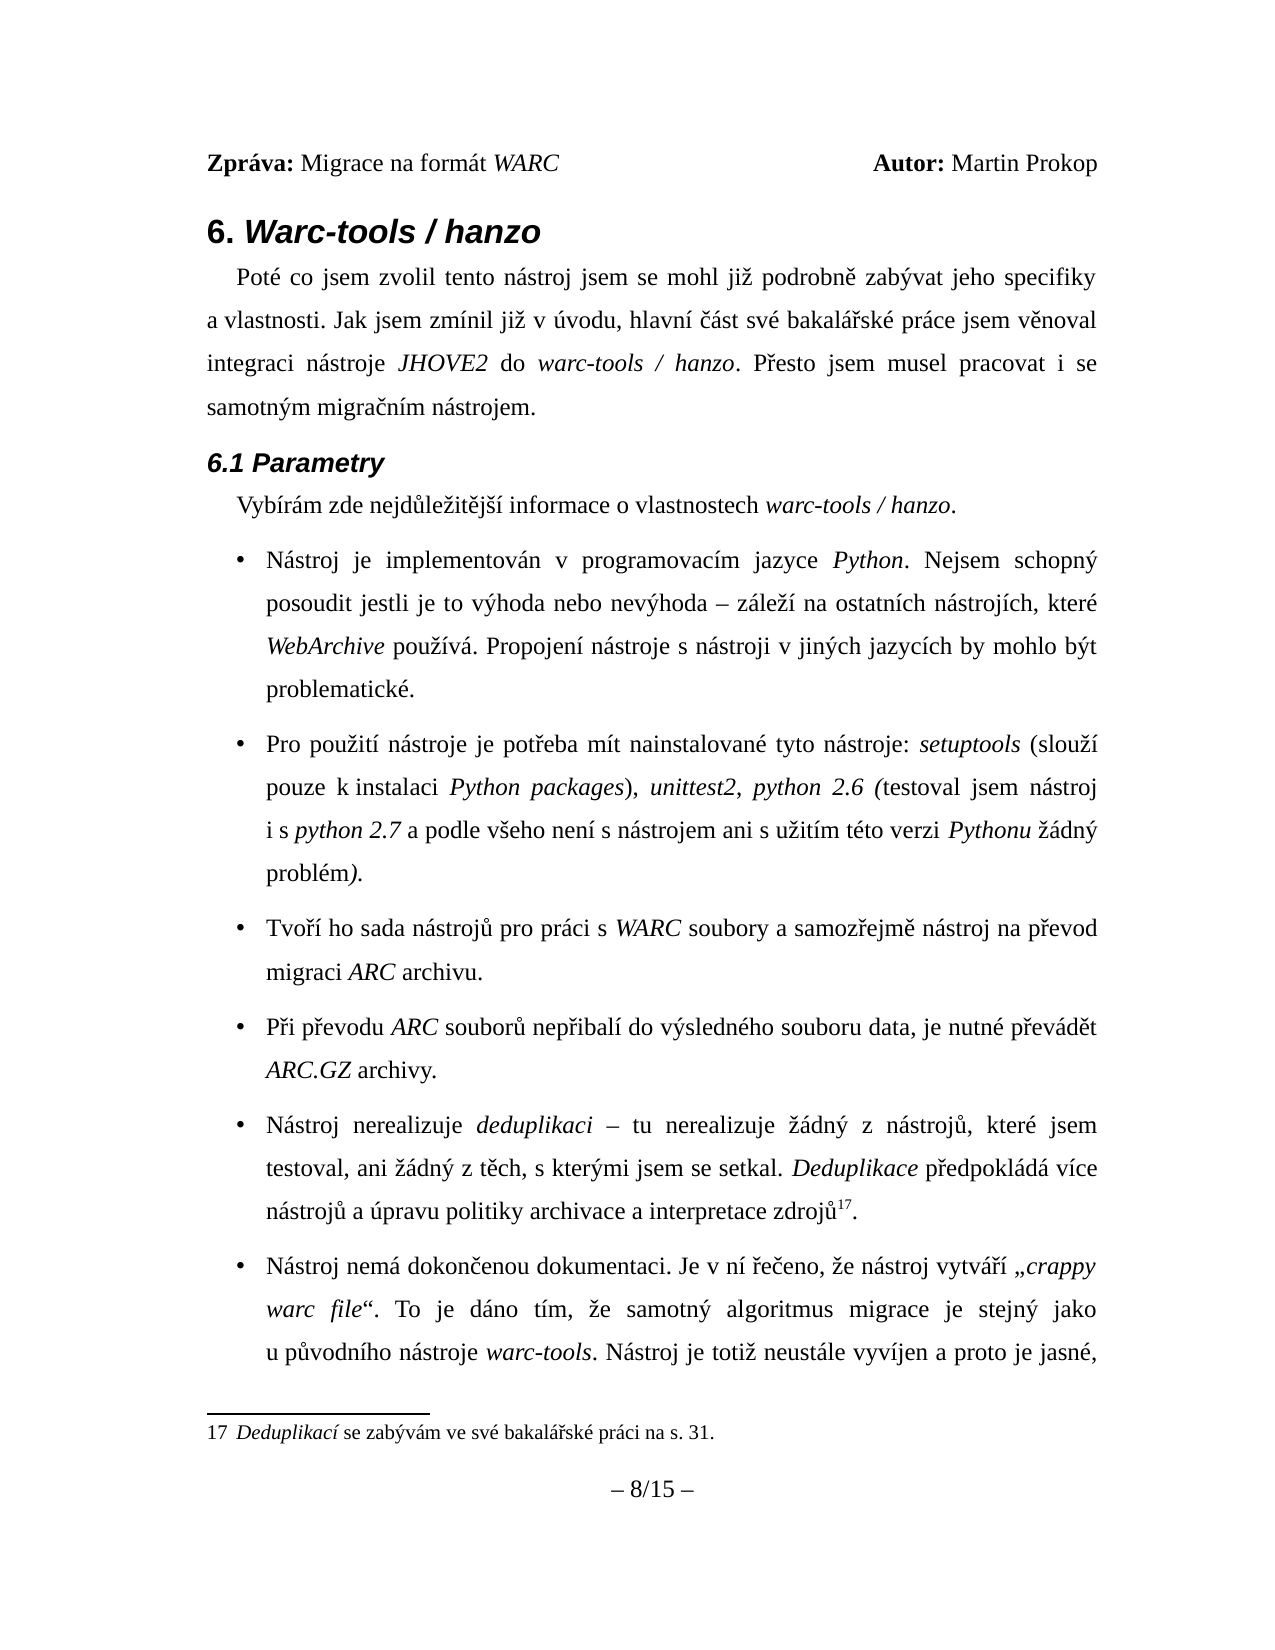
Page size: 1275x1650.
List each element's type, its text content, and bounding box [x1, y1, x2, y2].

text Vybírám zde nejdůležitější informace o vlastnostech warc-tools / hanzo. [207, 490, 1098, 518]
text Poté co jsem zvolil tento nástroj jsem se mohl již podrobně zabývat jeho specifiky a vlastnosti. Jak jsem zmínil již v úvodu, hlavní část své bakalářské práce jsem věnoval integraci nástroje JHOVE2 do warc-tools / hanzo. Přesto jsem musel pracovat i se samotným migračním nástrojem. [207, 262, 1098, 420]
list Nástroj je implementován v programovacím jazyce Python. Nejsem schopný posoudit jestli je to výhoda nebo nevýhoda – záleží na ostatních nástrojích, které WebArchive používá. Propojení nástroje s nástroji v jiných jazycích by mohlo být problematické. [236, 545, 1098, 703]
subtitle 6. Warc-tools / hanzo [207, 212, 1098, 250]
list Pro použití nástroje je potřeba mít nainstalované tyto nástroje: setuptools (slouží pouze k instalaci Python packages), unittest2, python 2.6 (testoval jsem nástroj i s python 2.7 a podle všeho není s nástrojem ani s užitím této verzi Pythonu žádný problém). [236, 729, 1098, 887]
list Nástroj nerealizuje deduplikaci – tu nerealizuje žádný z nástrojů, které jsem testoval, ani žádný z těch, s kterými jsem se setkal. Deduplikace předpokládá více nástrojů a úpravu politiky archivace a interpretace zdrojů. [236, 1110, 1098, 1225]
list Nástroj nemá dokončenou dokumentaci. Je v ní řečeno, že nástroj vytváří „crappy warc file“. To je dáno tím, že samotný algoritmus migrace je stejný jako u původního nástroje warc-tools. Nástroj je totiž neustále vyvíjen a proto je jasné, [236, 1251, 1098, 1366]
subtitle 6.1 Parametry [207, 447, 1098, 478]
list Deduplikací se zabývám ve své bakalářské práci na s. 31. [207, 1420, 1098, 1444]
list Tvoří ho sada nástrojů pro práci s WARC soubory a samozřejmě nástroj na převod migraci ARC archivu. [236, 913, 1098, 985]
list Při převodu ARC souborů nepřibalí do výsledného souboru data, je nutné převádět ARC.GZ archivy. [236, 1012, 1098, 1083]
